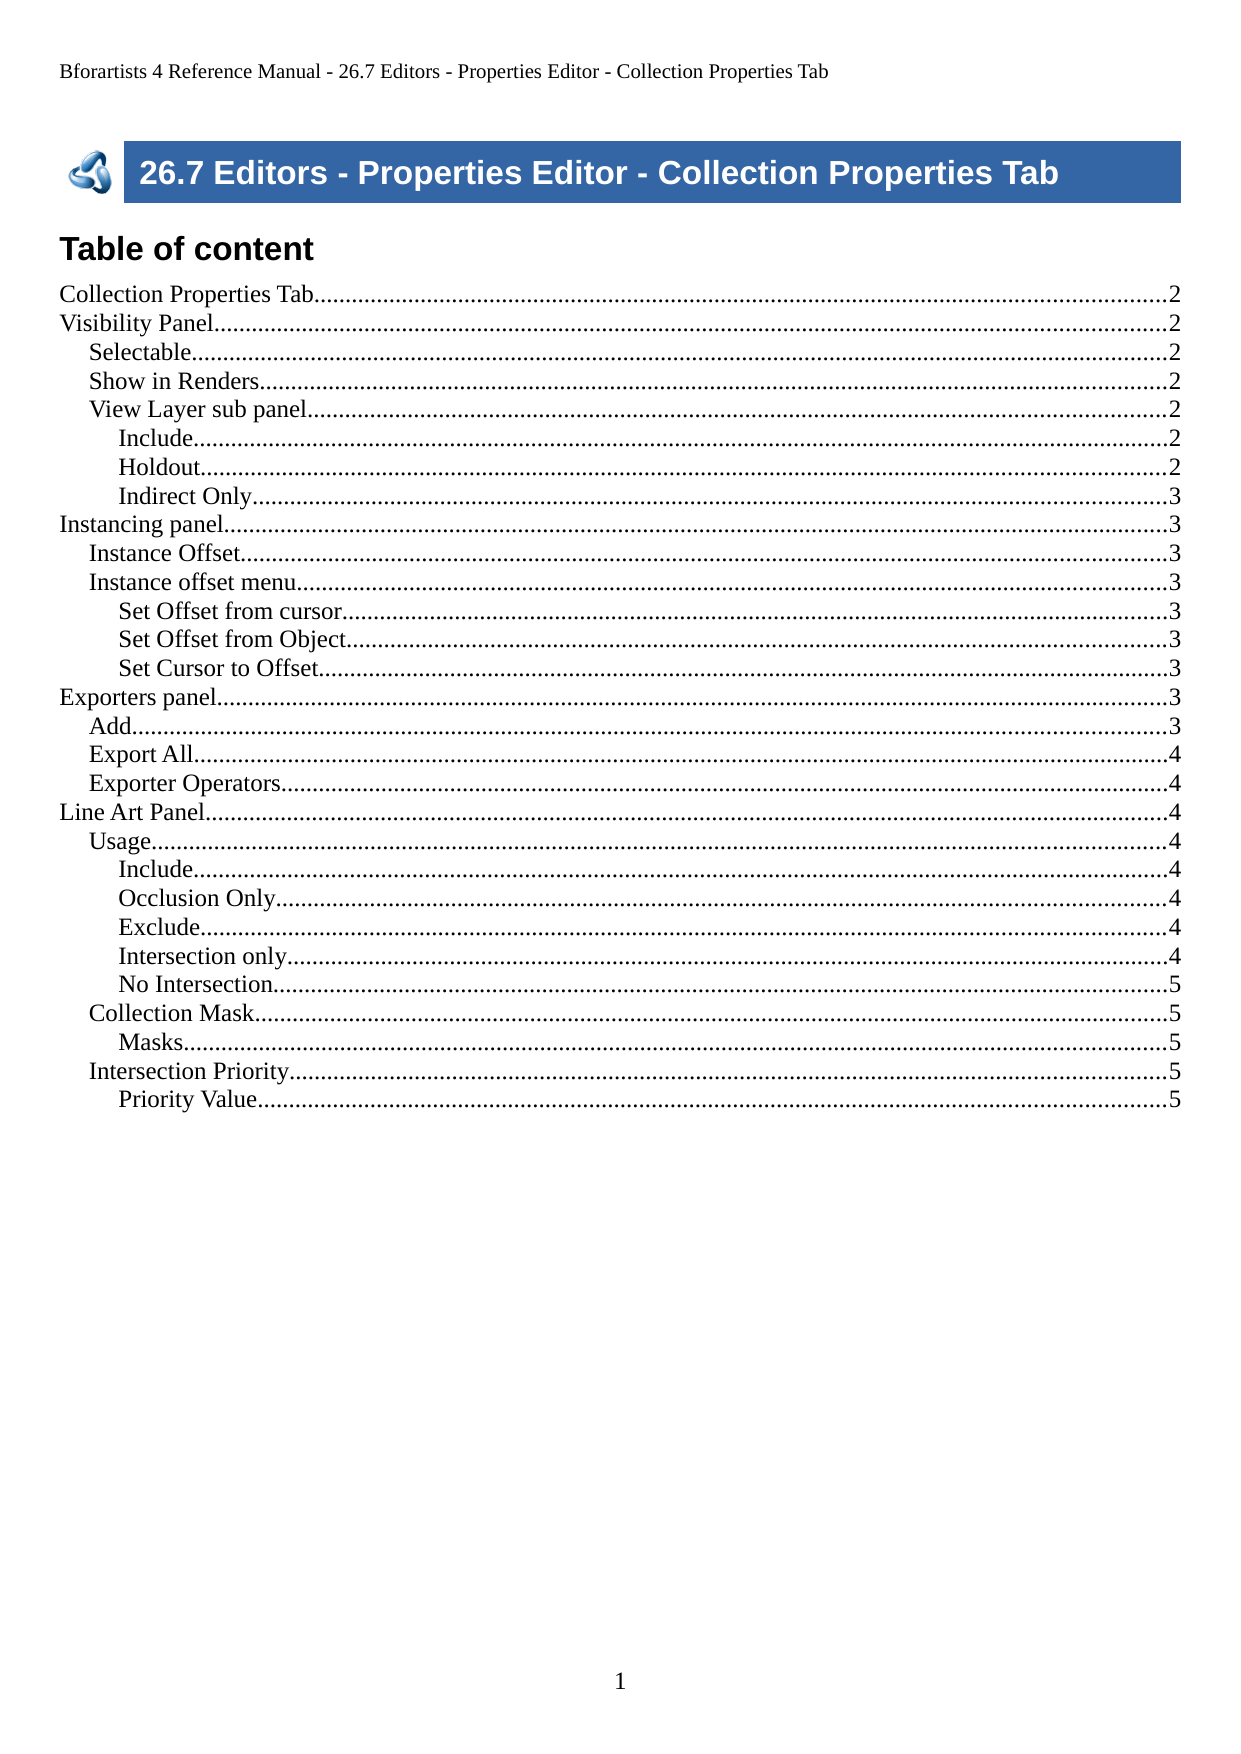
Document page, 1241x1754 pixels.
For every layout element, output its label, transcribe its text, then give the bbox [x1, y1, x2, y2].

text Show in Renders 2 [88, 366, 1181, 394]
text Set Offset from cursor 3 [118, 596, 1181, 624]
text Holdout 2 [118, 452, 1181, 481]
text Exporter Operators 4 [88, 768, 1181, 797]
text No Intersection 5 [118, 969, 1181, 998]
text Set Cursor to Offset 3 [118, 653, 1181, 682]
text Instance offset menu 3 [88, 567, 1181, 596]
text Set Offset from Object 3 [118, 624, 1181, 653]
text Intersection Priority 5 [88, 1056, 1181, 1084]
picture [65, 147, 114, 197]
text Indirect Only 3 [118, 481, 1181, 509]
text Instancing panel 3 [59, 509, 1181, 538]
table_header 26.7 Editors - Properties Editor - Collection Properties Tab [124, 141, 1181, 203]
text Selectable 2 [88, 337, 1181, 366]
text Include 2 [118, 423, 1181, 452]
text Intersection only 4 [118, 941, 1181, 969]
subtitle Table of content [59, 228, 1181, 267]
text Occlusion Only 4 [118, 883, 1181, 912]
text Add 3 [88, 711, 1181, 739]
text Include 4 [118, 854, 1181, 883]
table_header [59, 141, 124, 203]
text View Layer sub panel 2 [88, 394, 1181, 423]
text Export All 4 [88, 739, 1181, 768]
text Collection Mask 5 [88, 998, 1181, 1027]
text Masks 5 [118, 1027, 1181, 1056]
text Line Art Panel 4 [59, 797, 1181, 826]
text Exclude 4 [118, 912, 1181, 941]
text Instance Offset 3 [88, 538, 1181, 567]
text Usage 4 [88, 826, 1181, 854]
text Visibility Panel 2 [59, 308, 1181, 337]
text Collection Properties Tab 2 [59, 279, 1181, 308]
text Exporters panel 3 [59, 682, 1181, 711]
text Priority Value 5 [118, 1084, 1181, 1113]
